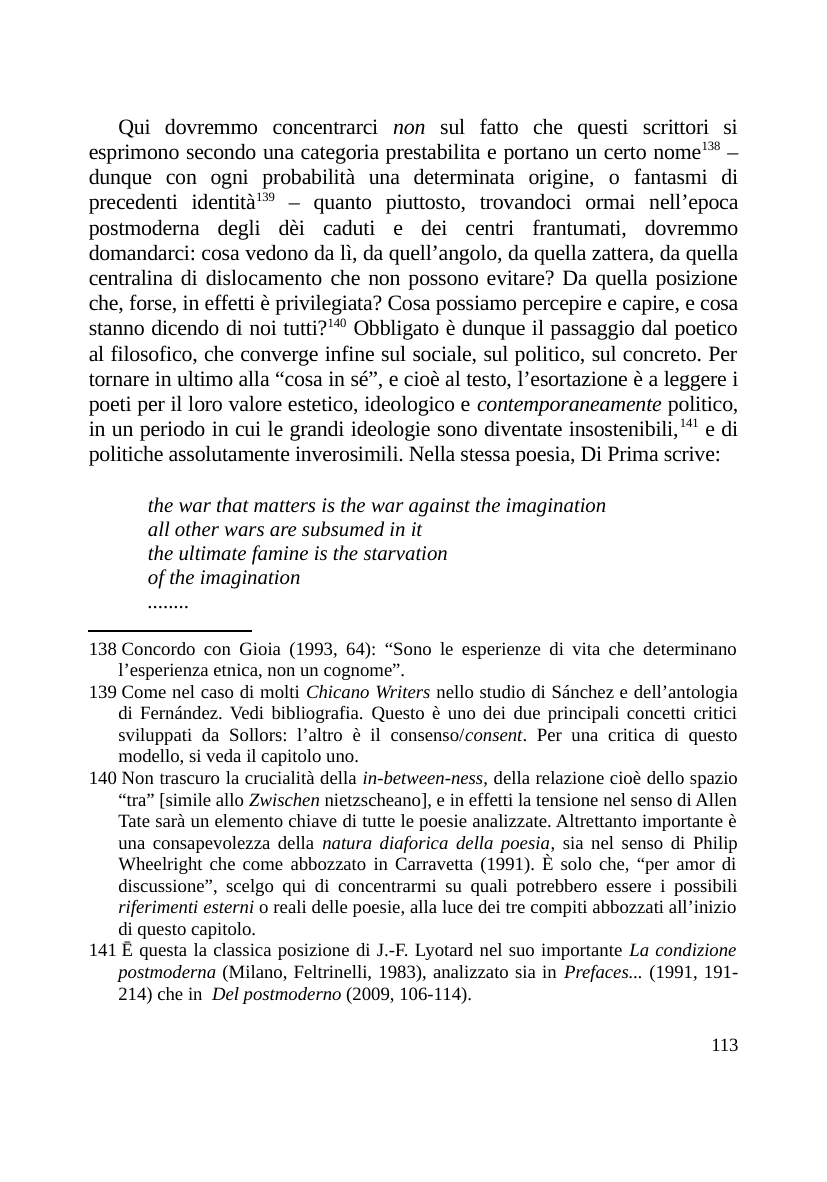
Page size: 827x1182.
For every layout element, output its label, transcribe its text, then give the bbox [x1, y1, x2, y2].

text Ē questa la classica posizione di J.-F. Lyotard nel suo importante La condizione postmoderna (Milano, Feltrinelli, 1983), analizzato sia in Prefaces... (1991, 191-214) che in Del postmoderno (2009, 106-114). [88, 939, 738, 1004]
text Concordo con Gioia (1993, 64): “Sono le esperienze di vita che determinano l’esperienza etnica, non un cognome”. [88, 637, 738, 681]
text Qui dovremmo concentrarci non sul fatto che questi scrittori si esprimono secondo una categoria prestabilita e portano un certo nome – dunque con ogni probabilità una determinata origine, o fantasmi di precedenti identità – quanto piuttosto, trovandoci ormai nell’epoca postmoderna degli dèi caduti e dei centri frantumati, dovremmo domandarci: cosa vedono da lì, da quell’angolo, da quella zattera, da quella centralina di dislocamento che non possono evitare? Da quella posizione che, forse, in effetti è privilegiata? Cosa possiamo percepire e capire, e cosa stanno dicendo di noi tutti? Obbligato è dunque il passaggio dal poetico al filosofico, che converge infine sul sociale, sul politico, sul concreto. Per tornare in ultimo alla “cosa in sé”, e cioè al testo, l’esortazione è a leggere i poeti per il loro valore estetico, ideologico e contemporaneamente politico, in un periodo in cui le grandi ideologie sono diventate insostenibili, e di politiche assolutamente inverosimili. Nella stessa poesia, Di Prima scrive: [88, 114, 738, 467]
text Non trascuro la crucialità della in-between-ness, della relazione cioè dello spazio “tra” [simile allo Zwischen nietzscheano], e in effetti la tensione nel senso di Allen Tate sarà un elemento chiave di tutte le poesie analizzate. Altrettanto importante è una consapevolezza della natura diaforica della poesia, sia nel senso di Philip Wheelright che come abbozzato in Carravetta (1991). È solo che, “per amor di discussione”, scelgo qui di concentrarmi su quali potrebbero essere i possibili riferimenti esterni o reali delle poesie, alla luce dei tre compiti abbozzati all’inizio di questo capitolo. [88, 767, 738, 939]
text of the imagination [148, 565, 709, 589]
text the ultimate famine is the starvation [148, 541, 709, 565]
text all other wars are subsumed in it [148, 517, 709, 541]
text Come nel caso di molti Chicano Writers nello studio di Sánchez e dell’antologia di Fernández. Vedi bibliografia. Questo è uno dei due principali concetti critici sviluppati da Sollors: l’altro è il consenso/consent. Per una critica di questo modello, si veda il capitolo uno. [88, 681, 738, 767]
text ........ [148, 589, 709, 613]
text the war that matters is the war against the imagination [148, 493, 709, 517]
